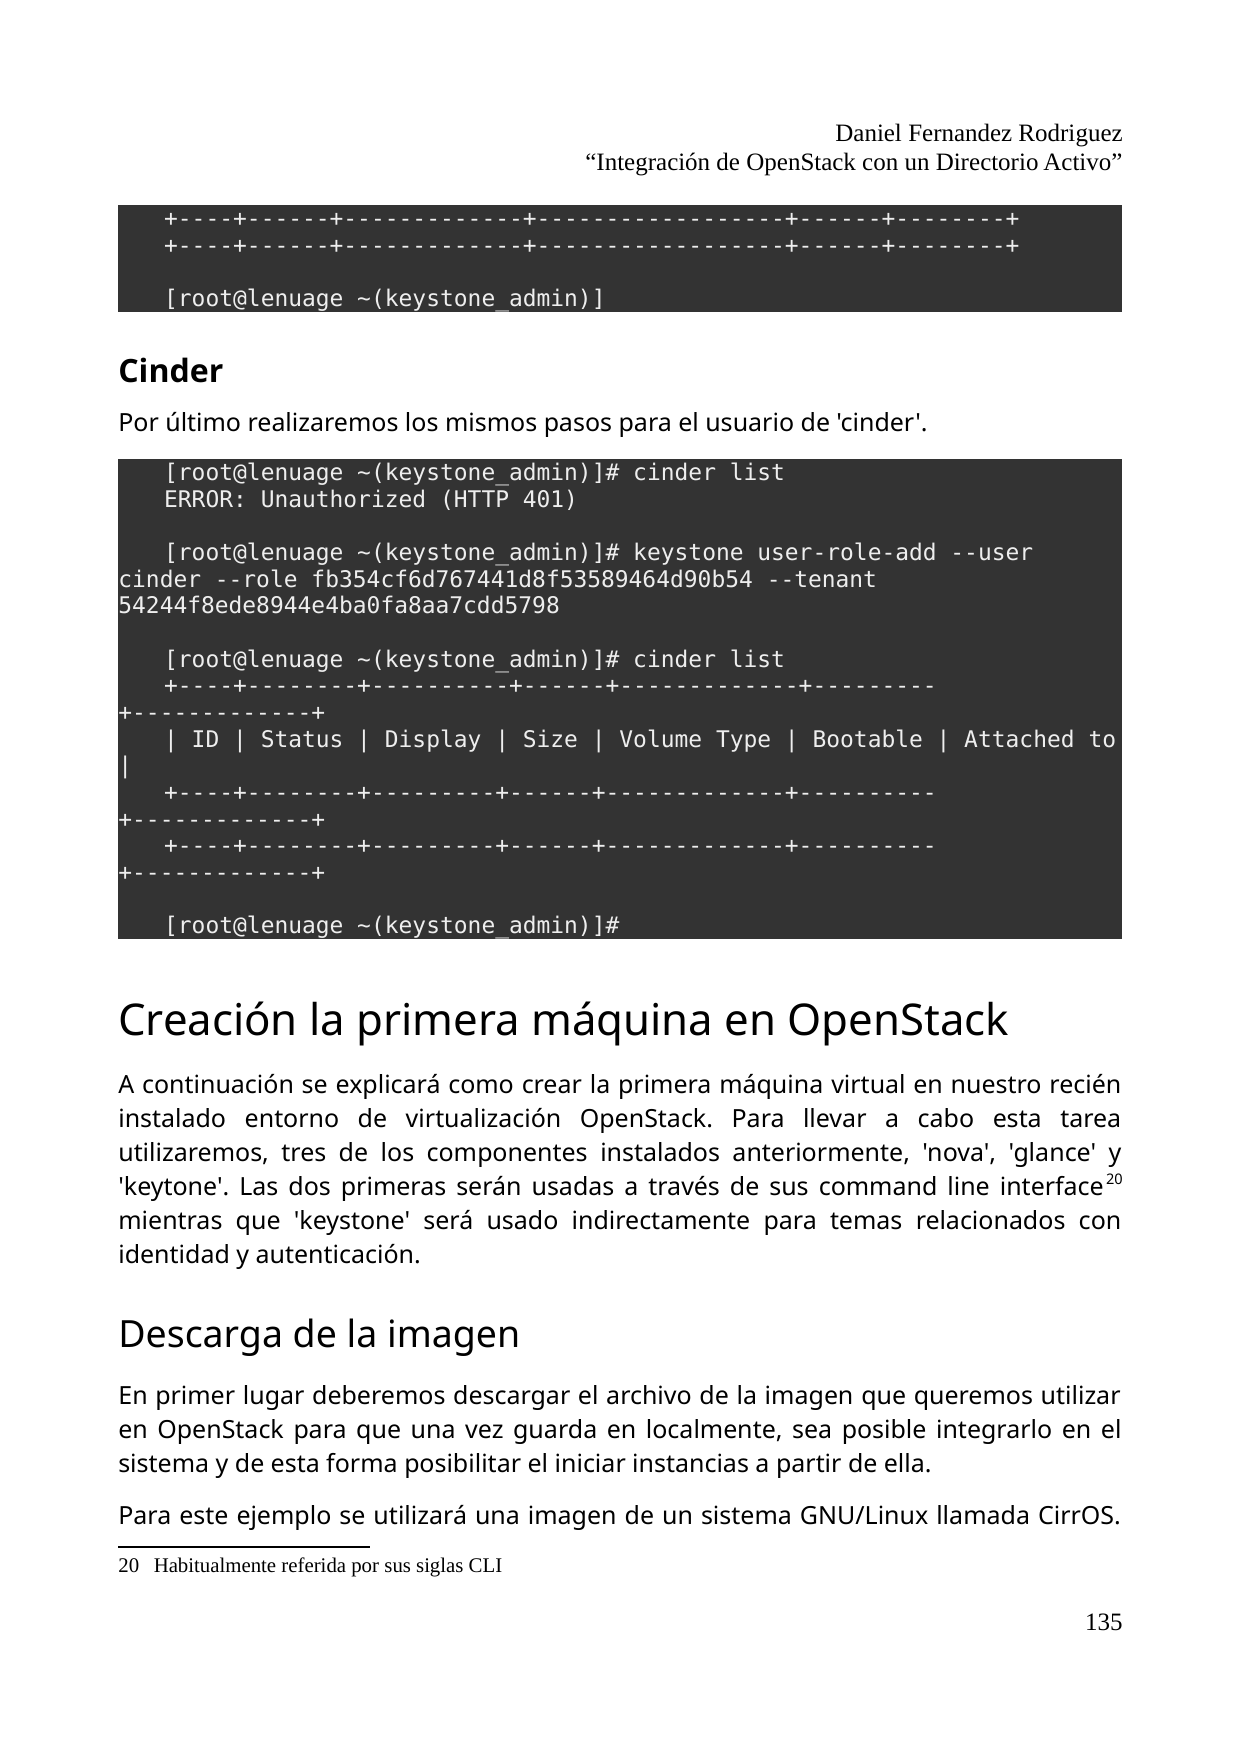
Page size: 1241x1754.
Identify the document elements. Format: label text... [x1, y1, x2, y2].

text +----+--------+---------+------+-------------+----------+-------------+ [118, 833, 1122, 886]
text ERROR: Unauthorized (HTTP 401) [118, 486, 1122, 513]
text Por último realizaremos los mismos pasos para el usuario de 'cinder'. [118, 404, 1122, 438]
text Para este ejemplo se utilizará una imagen de un sistema GNU/Linux llamada CirrOS. [118, 1497, 1122, 1532]
text [root@lenuage ~(keystone_admin)] [118, 285, 1122, 312]
text +----+------+-------------+------------------+------+--------+ [118, 232, 1122, 258]
text +----+--------+----------+------+-------------+---------+-------------+ [118, 673, 1122, 726]
text [root@lenuage ~(keystone_admin)]# cinder list [118, 459, 1122, 486]
text [root@lenuage ~(keystone_admin)]# cinder list [118, 646, 1122, 673]
text +----+--------+---------+------+-------------+----------+-------------+ [118, 779, 1122, 833]
subtitle Cinder [118, 348, 1122, 392]
text Habitualmente referida por sus siglas CLI [118, 1553, 1122, 1577]
text | ID | Status | Display | Size | Volume Type | Bootable | Attached to | [118, 726, 1122, 779]
text [root@lenuage ~(keystone_admin)]# [118, 913, 1122, 939]
text En primer lugar deberemos descargar el archivo de la imagen que queremos utilizar en OpenStack para que una vez guarda en localmente, sea posible integrarlo en el sistema y de esta forma posibilitar el iniciar instancias a partir de ella. [118, 1377, 1122, 1479]
text +----+------+-------------+------------------+------+--------+ [118, 205, 1122, 232]
text [root@lenuage ~(keystone_admin)]# keystone user-role-add --user cinder --role fb354cf6d767441d8f53589464d90b54 --tenant 54244f8ede8944e4ba0fa8aa7cdd5798 [118, 539, 1122, 619]
text A continuación se explicará como crear la primera máquina virtual en nuestro recién instalado entorno de virtualización OpenStack. Para llevar a cabo esta tarea utilizaremos, tres de los componentes instalados anteriormente, 'nova', 'glance' y 'keytone'. Las dos primeras serán usadas a través de sus command line interface mientras que 'keystone' será usado indirectamente para temas relacionados con identidad y autenticación. [118, 1066, 1122, 1271]
subtitle Creación la primera máquina en OpenStack [118, 988, 1122, 1048]
subtitle Descarga de la imagen [118, 1308, 1122, 1359]
